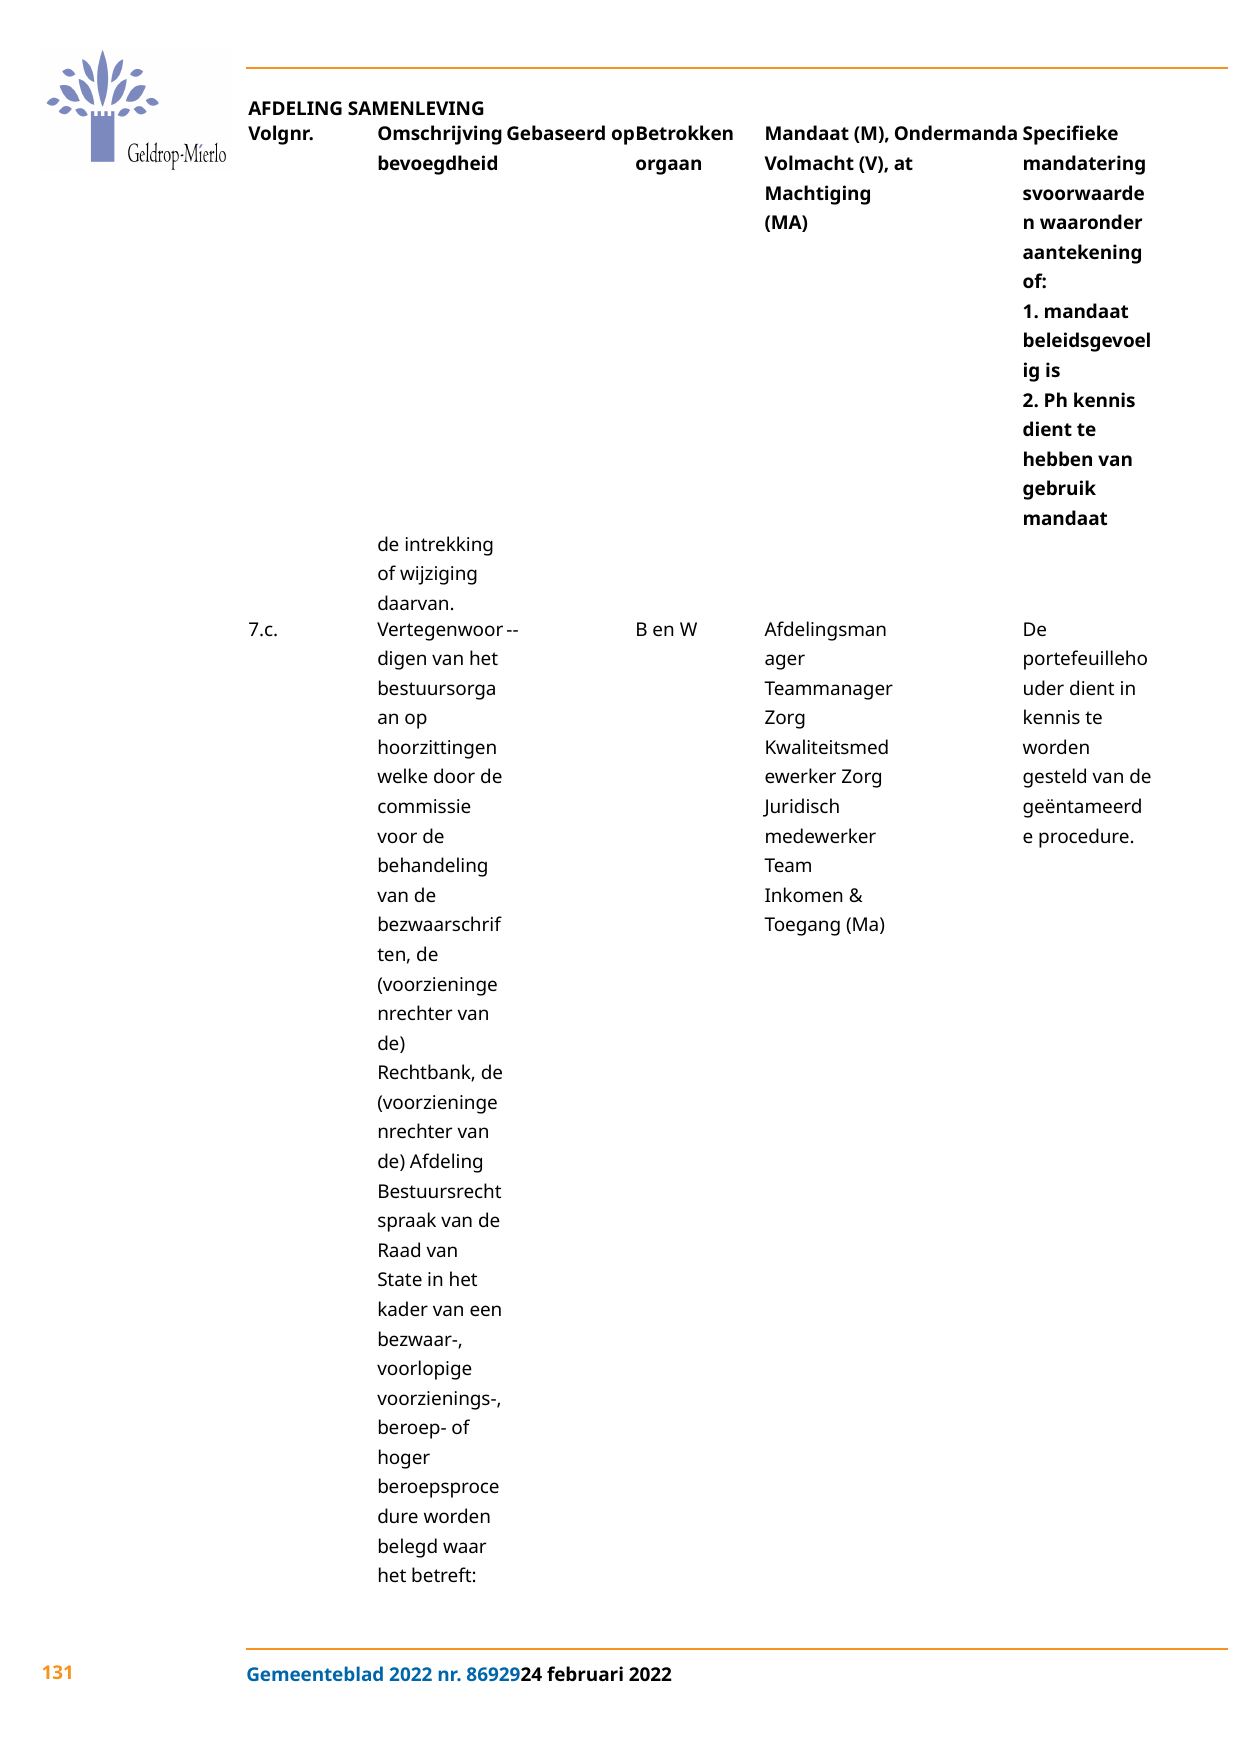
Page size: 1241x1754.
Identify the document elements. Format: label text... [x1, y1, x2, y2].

table_cell B en W [635, 616, 764, 1588]
table_cell de intrekking of wijziging daarvan. [377, 531, 506, 616]
table_cell [635, 531, 764, 616]
table_cell De portefeuillehouder dient in kennis te worden gesteld van de geëntameerde procedure. [1023, 616, 1152, 1588]
table_cell Ondermandaat [894, 121, 1022, 531]
table_cell [248, 531, 377, 616]
table_header AFDELING SAMENLEVING [248, 95, 1152, 121]
table_cell [764, 531, 893, 616]
picture [41, 47, 231, 172]
table_cell Betrokken orgaan [635, 121, 764, 531]
table_cell Gebaseerd op [506, 121, 635, 531]
table_cell Specifieke mandateringsvoorwaarden waaronder aantekening of: 1. mandaat beleidsgevoelig is 2. Ph kennis dient te hebben van gebruik mandaat [1023, 121, 1152, 531]
table_cell Afdelingsmanager Teammanager Zorg Kwaliteitsmedewerker Zorg Juridisch medewerker Team Inkomen & Toegang (Ma) [764, 616, 893, 1588]
table_cell [1023, 531, 1152, 616]
table_cell Volgnr. [248, 121, 377, 531]
table_cell [894, 531, 1022, 616]
table_cell Omschrijving bevoegdheid [377, 121, 506, 531]
table_cell [894, 616, 1022, 1588]
table_cell 7.c. [248, 616, 377, 1588]
table_cell -- [506, 616, 635, 1588]
table_cell Mandaat (M), Volmacht (V), Machtiging (MA) [764, 121, 893, 531]
table_cell -- [506, 531, 635, 616]
table_cell Vertegenwoordigen van het bestuursorgaan op hoorzittingen welke door de commissie voor de behandeling van de bezwaarschriften, de (voorzieningenrechter van de) Rechtbank, de (voorzieningenrechter van de) Afdeling Bestuursrechtspraak van de Raad van State in het kader van een bezwaar-, voorlopige voorzienings-, beroep- of hoger beroepsprocedure worden belegd waar het betreft: [377, 616, 506, 1588]
